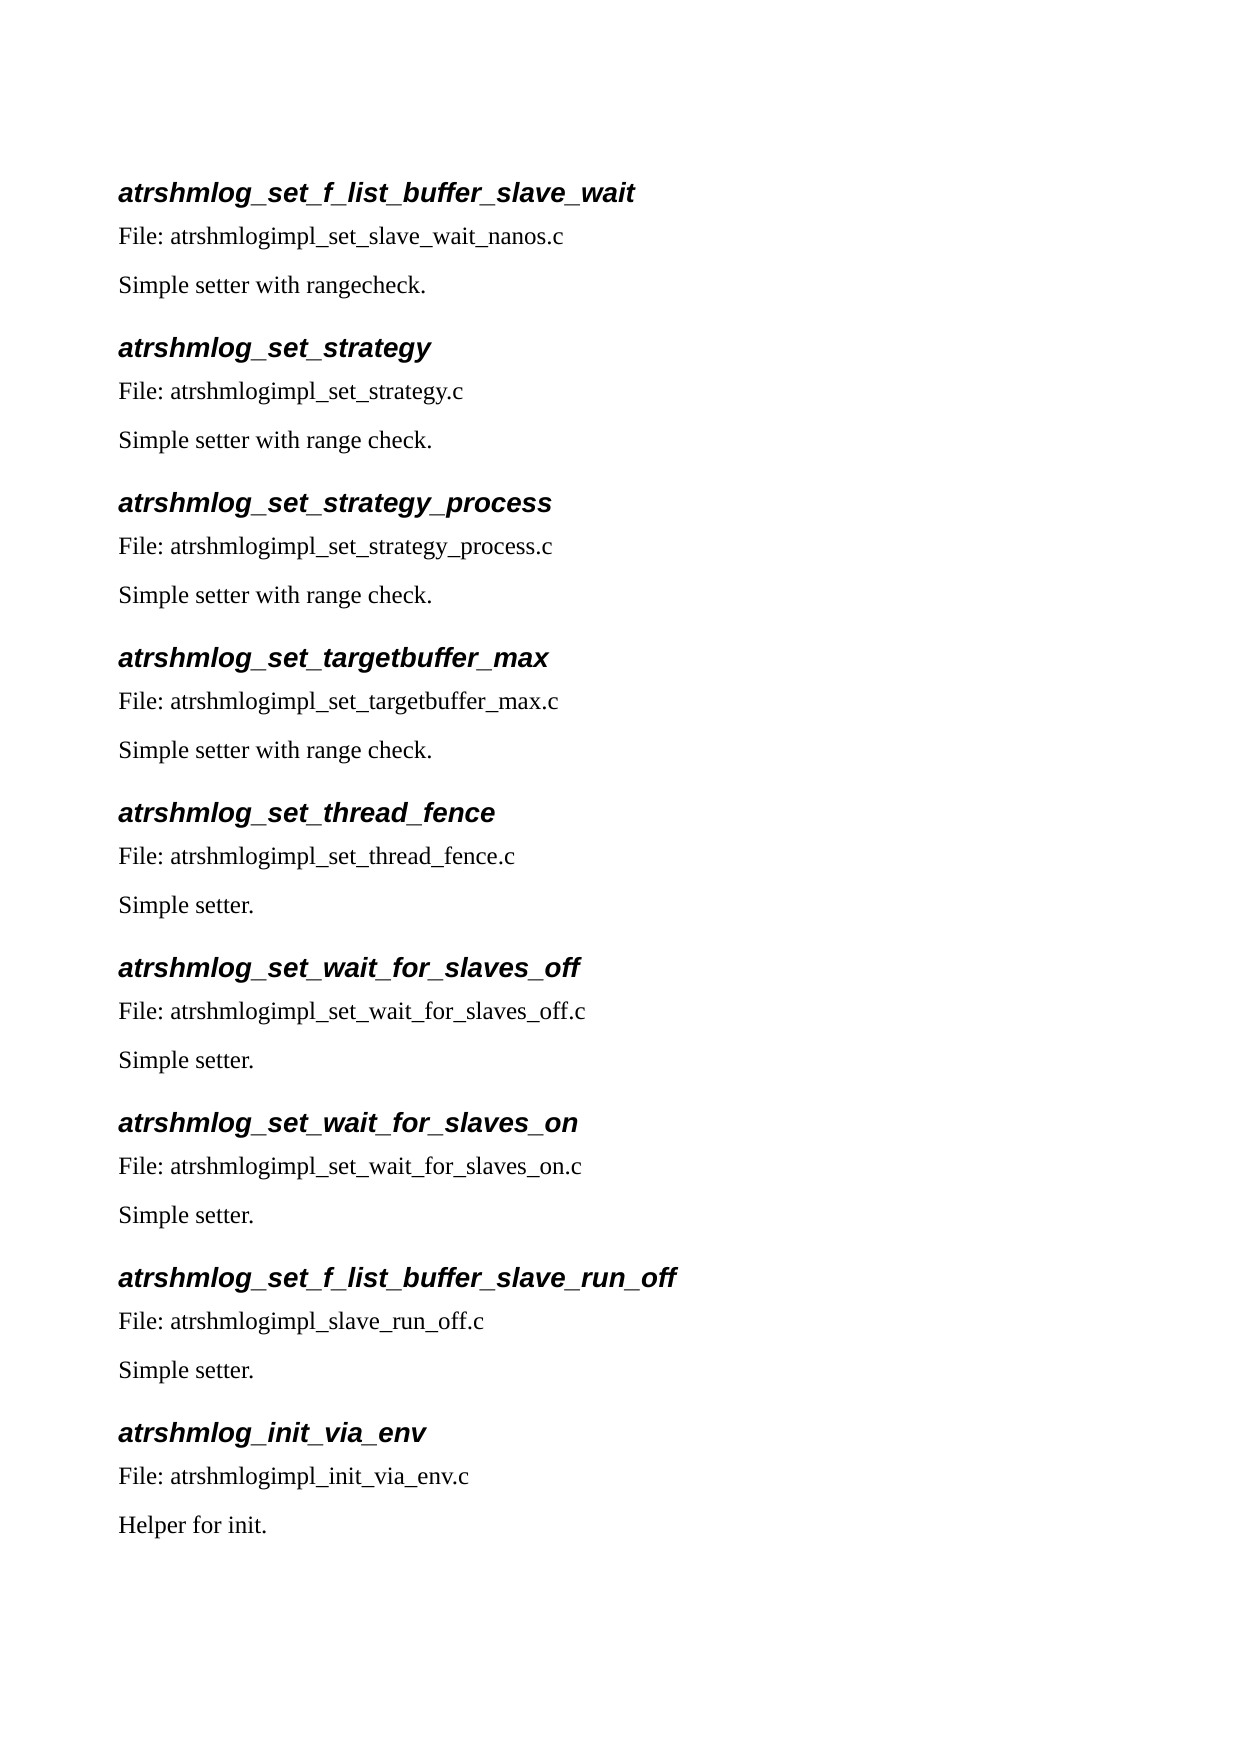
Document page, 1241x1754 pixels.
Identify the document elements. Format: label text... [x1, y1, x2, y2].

text Simple setter with range check. [118, 580, 1122, 608]
subtitle atrshmlog_set_wait_for_slaves_on [118, 1106, 1122, 1138]
text File: atrshmlogimpl_set_wait_for_slaves_on.c [118, 1151, 1122, 1179]
text Simple setter. [118, 1045, 1122, 1073]
text File: atrshmlogimpl_set_strategy.c [118, 376, 1122, 404]
subtitle atrshmlog_set_strategy_process [118, 486, 1122, 518]
text Simple setter with range check. [118, 425, 1122, 453]
text File: atrshmlogimpl_init_via_env.c [118, 1461, 1122, 1489]
subtitle atrshmlog_set_targetbuffer_max [118, 641, 1122, 673]
text Helper for init. [118, 1510, 1122, 1538]
text File: atrshmlogimpl_set_thread_fence.c [118, 841, 1122, 869]
subtitle atrshmlog_set_thread_fence [118, 796, 1122, 828]
text File: atrshmlogimpl_set_wait_for_slaves_off.c [118, 996, 1122, 1024]
text File: atrshmlogimpl_set_strategy_process.c [118, 531, 1122, 559]
text File: atrshmlogimpl_slave_run_off.c [118, 1306, 1122, 1334]
subtitle atrshmlog_set_strategy [118, 331, 1122, 363]
text Simple setter. [118, 1200, 1122, 1228]
subtitle atrshmlog_set_wait_for_slaves_off [118, 951, 1122, 983]
subtitle atrshmlog_set_f_list_buffer_slave_wait [118, 176, 1122, 208]
subtitle atrshmlog_init_via_env [118, 1416, 1122, 1448]
text Simple setter with rangecheck. [118, 270, 1122, 298]
text Simple setter with range check. [118, 735, 1122, 763]
text Simple setter. [118, 890, 1122, 918]
text File: atrshmlogimpl_set_targetbuffer_max.c [118, 686, 1122, 714]
text File: atrshmlogimpl_set_slave_wait_nanos.c [118, 221, 1122, 249]
text Simple setter. [118, 1355, 1122, 1383]
subtitle atrshmlog_set_f_list_buffer_slave_run_off [118, 1261, 1122, 1293]
